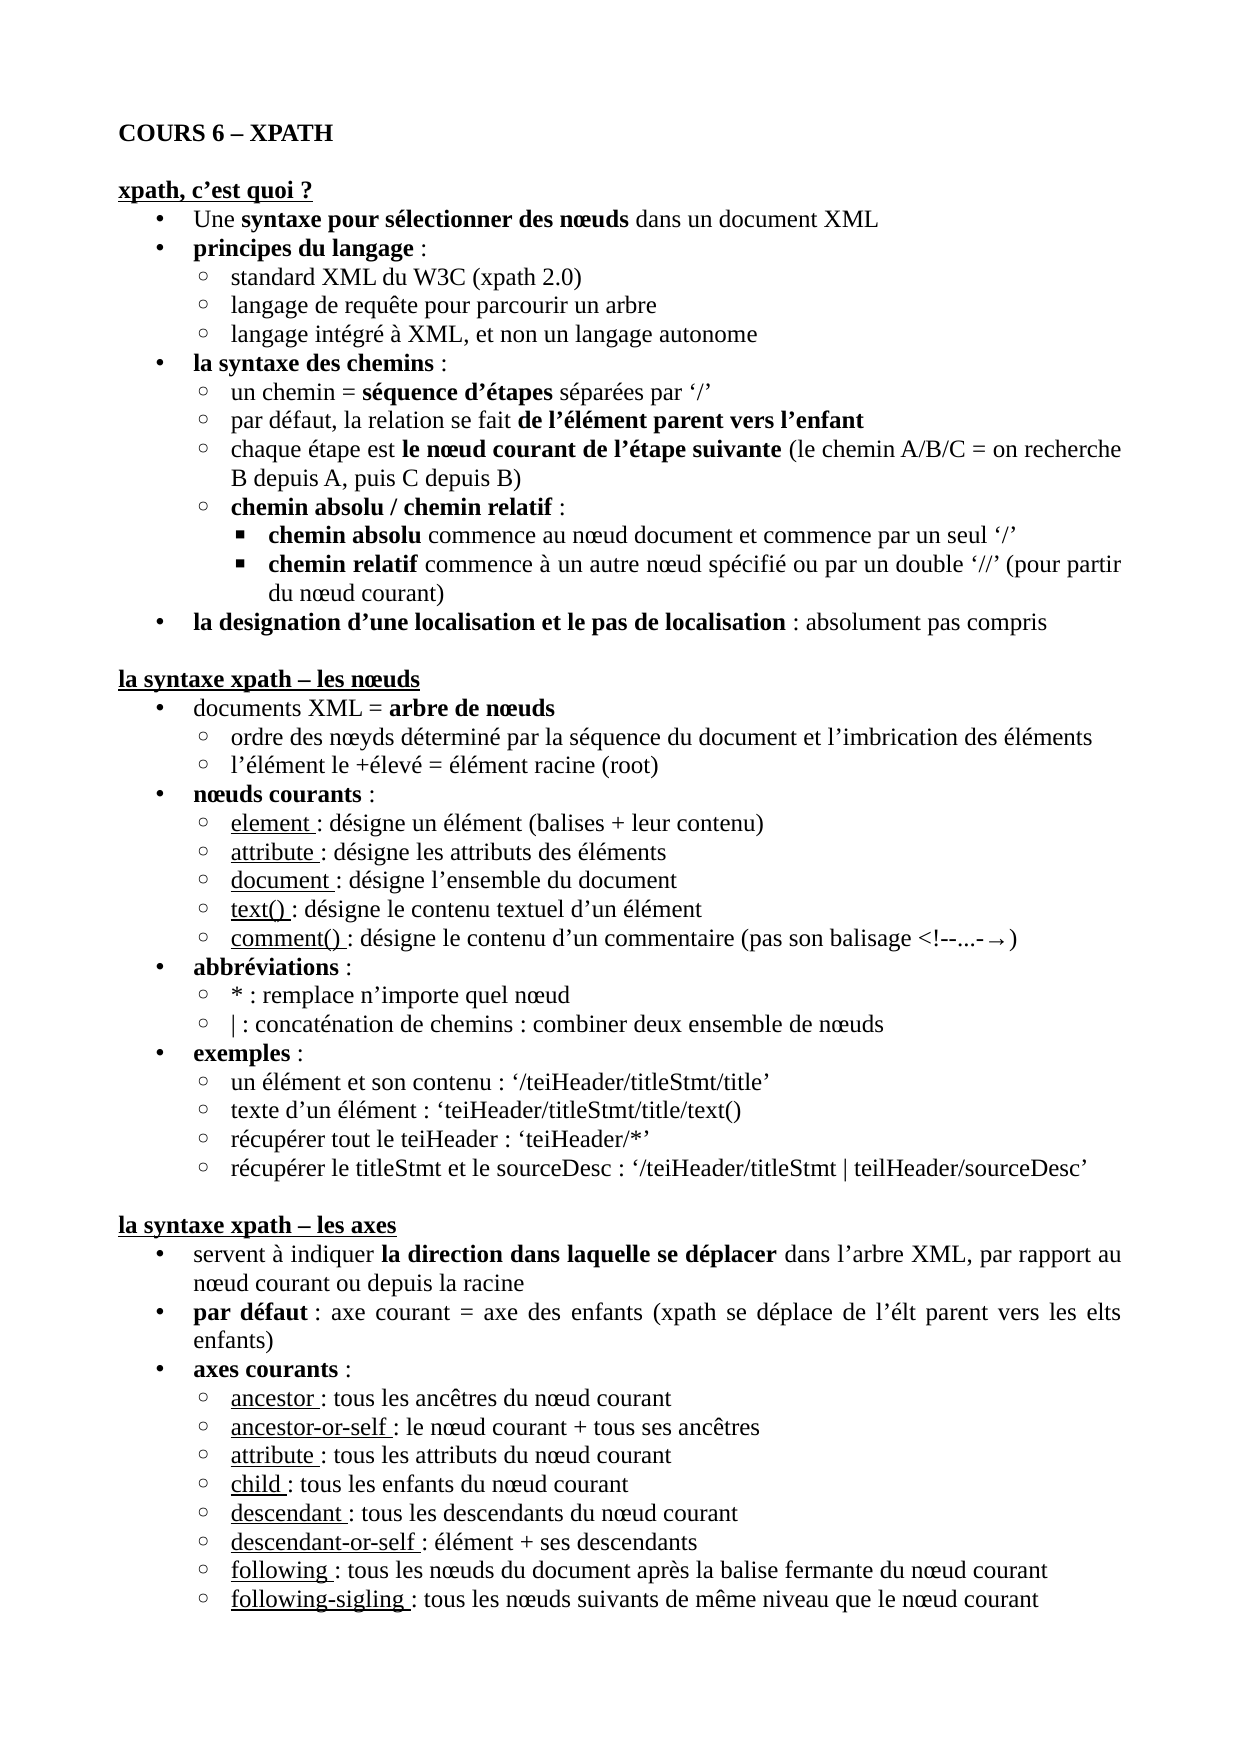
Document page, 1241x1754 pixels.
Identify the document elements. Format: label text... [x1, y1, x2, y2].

list child : tous les enfants du nœud courant [193, 1469, 1122, 1498]
list * : remplace n’importe quel nœud [193, 981, 1122, 1009]
list la designation d’une localisation et le pas de localisation : absolument pas compris [156, 607, 1122, 636]
list following-sigling : tous les nœuds suivants de même niveau que le nœud courant [193, 1584, 1122, 1613]
list ordre des nœyds déterminé par la séquence du document et l’imbrication des éléments [193, 722, 1122, 751]
list documents XML = arbre de nœuds [156, 693, 1122, 722]
list abbréviations : [156, 952, 1122, 981]
list langage de requête pour parcourir un arbre [193, 291, 1122, 319]
text xpath, c’est quoi ? [118, 176, 1122, 204]
list element : désigne un élément (balises + leur contenu) [193, 808, 1122, 837]
list récupérer tout le teiHeader : ‘teiHeader/*’ [193, 1124, 1122, 1153]
list un élément et son contenu : ‘/teiHeader/titleStmt/title’ [193, 1067, 1122, 1096]
list chemin absolu commence au nœud document et commence par un seul ‘/’ [231, 521, 1122, 549]
list nœuds courants : [156, 779, 1122, 808]
list chemin relatif commence à un autre nœud spécifié ou par un double ‘//’ (pour partir du nœud courant) [231, 549, 1122, 607]
list text() : désigne le contenu textuel d’un élément [193, 894, 1122, 923]
list exemples : [156, 1038, 1122, 1067]
list axes courants : [156, 1354, 1122, 1383]
text la syntaxe xpath – les nœuds [118, 664, 1122, 693]
text la syntaxe xpath – les axes [118, 1211, 1122, 1239]
list un chemin = séquence d’étapes séparées par ‘/’ [193, 377, 1122, 406]
list Une syntaxe pour sélectionner des nœuds dans un document XML [156, 204, 1122, 233]
list texte d’un élément : ‘teiHeader/titleStmt/title/text() [193, 1096, 1122, 1124]
list | : concaténation de chemins : combiner deux ensemble de nœuds [193, 1009, 1122, 1038]
list descendant-or-self : élément + ses descendants [193, 1527, 1122, 1556]
list l’élément le +élevé = élément racine (root) [193, 751, 1122, 779]
list servent à indiquer la direction dans laquelle se déplacer dans l’arbre XML, par rapport au nœud courant ou depuis la racine [156, 1239, 1122, 1297]
list récupérer le titleStmt et le sourceDesc : ‘/teiHeader/titleStmt | teilHeader/sourceDesc’ [193, 1153, 1122, 1182]
list document : désigne l’ensemble du document [193, 866, 1122, 894]
list descendant : tous les descendants du nœud courant [193, 1498, 1122, 1527]
list principes du langage : [156, 233, 1122, 262]
list par défaut : axe courant = axe des enfants (xpath se déplace de l’élt parent vers les elts enfants) [156, 1297, 1122, 1354]
list standard XML du W3C (xpath 2.0) [193, 262, 1122, 291]
text COURS 6 – XPATH [118, 118, 1122, 147]
list attribute : désigne les attributs des éléments [193, 837, 1122, 866]
list par défaut, la relation se fait de l’élément parent vers l’enfant [193, 406, 1122, 434]
list comment() : désigne le contenu d’un commentaire (pas son balisage <!--...-→) [193, 923, 1122, 952]
list ancestor-or-self : le nœud courant + tous ses ancêtres [193, 1412, 1122, 1441]
list attribute : tous les attributs du nœud courant [193, 1441, 1122, 1469]
list following : tous les nœuds du document après la balise fermante du nœud courant [193, 1556, 1122, 1584]
list chemin absolu / chemin relatif : [193, 492, 1122, 521]
list ancestor : tous les ancêtres du nœud courant [193, 1383, 1122, 1412]
list chaque étape est le nœud courant de l’étape suivante (le chemin A/B/C = on recherche B depuis A, puis C depuis B) [193, 434, 1122, 492]
list la syntaxe des chemins : [156, 348, 1122, 377]
list langage intégré à XML, et non un langage autonome [193, 319, 1122, 348]
